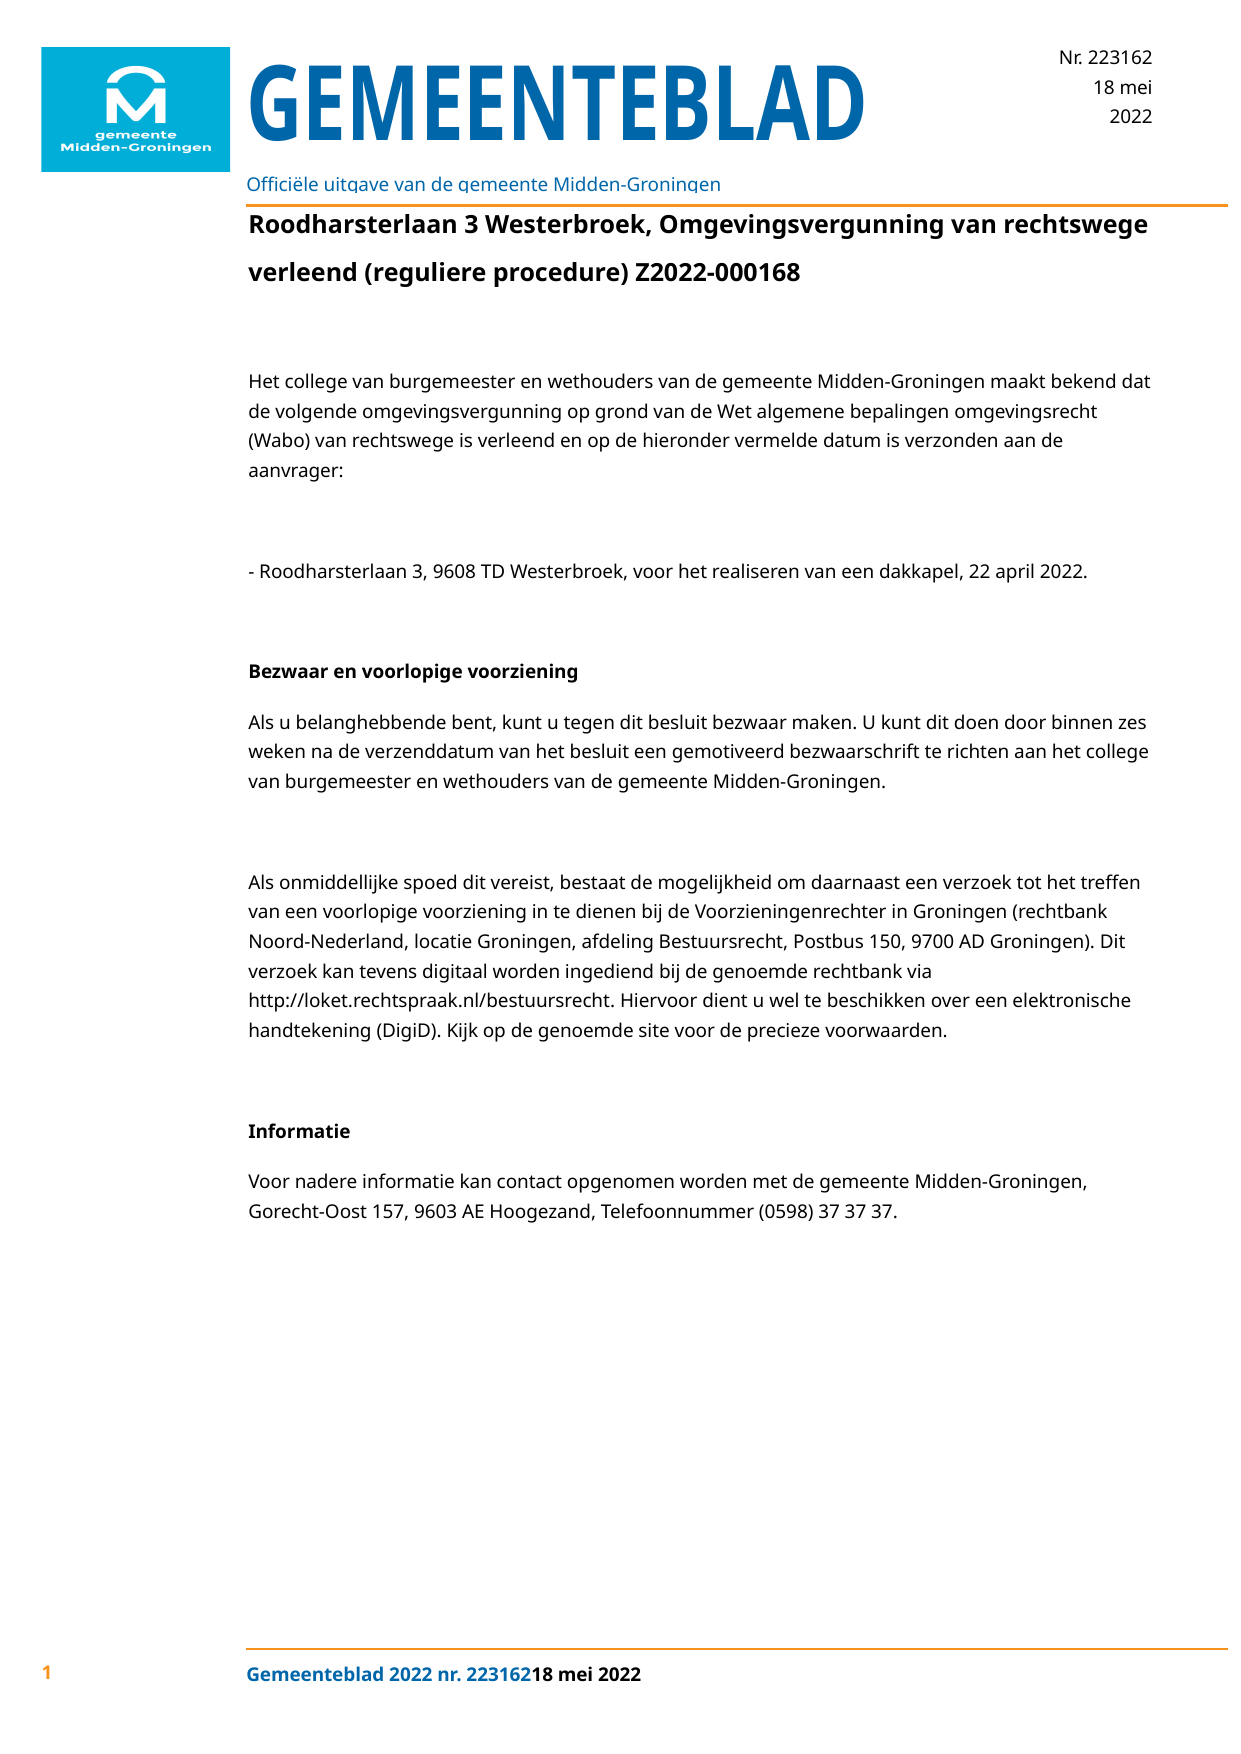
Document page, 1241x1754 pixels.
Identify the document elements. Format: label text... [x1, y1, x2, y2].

text Als onmiddellijke spoed dit vereist, bestaat de mogelijkheid om daarnaast een verzoek tot het treffen van een voorlopige voorziening in te dienen bij de Voorzieningenrechter in Groningen (rechtbank Noord-Nederland, locatie Groningen, afdeling Bestuursrecht, Postbus 150, 9700 AD Groningen). Dit verzoek kan tevens digitaal worden ingediend bij de genoemde rechtbank via http://loket.rechtspraak.nl/bestuursrecht. Hiervoor dient u wel te beschikken over een elektronische handtekening (DigiD). Kijk op de genoemde site voor de precieze voorwaarden. [248, 869, 1152, 1043]
text Als u belanghebbende bent, kunt u tegen dit besluit bezwaar maken. U kunt dit doen door binnen zes weken na de verzenddatum van het besluit een gemotiveerd bezwaarschrift te richten aan het college van burgemeester en wethouders van de gemeente Midden-Groningen. [248, 709, 1152, 794]
picture [184, 146, 190, 153]
text Roodharsterlaan 3 Westerbroek, Omgevingsvergunning van rechtswege verleend (reguliere procedure) Z2022-000168 [248, 207, 1152, 288]
picture [107, 89, 165, 122]
picture [108, 66, 164, 82]
text Voor nadere informatie kan contact opgenomen worden met de gemeente Midden-Groningen, Gorecht-Oost 157, 9603 AE Hoogezand, Telefoonnummer (0598) 37 37 37. [248, 1168, 1152, 1224]
text - Roodharsterlaan 3, 9608 TD Westerbroek, voor het realiseren van een dakkapel, 22 april 2022. [248, 558, 1152, 584]
text Het college van burgemeester en wethouders van de gemeente Midden-Groningen maakt bekend dat de volgende omgevingsvergunning op grond van de Wet algemene bepalingen omgevingsrecht (Wabo) van rechtswege is verleend en op de hieronder vermelde datum is verzonden aan de aanvrager: [248, 368, 1152, 483]
text Informatie [248, 1118, 1152, 1144]
text Bezwaar en voorlopige voorziening [248, 659, 1152, 684]
